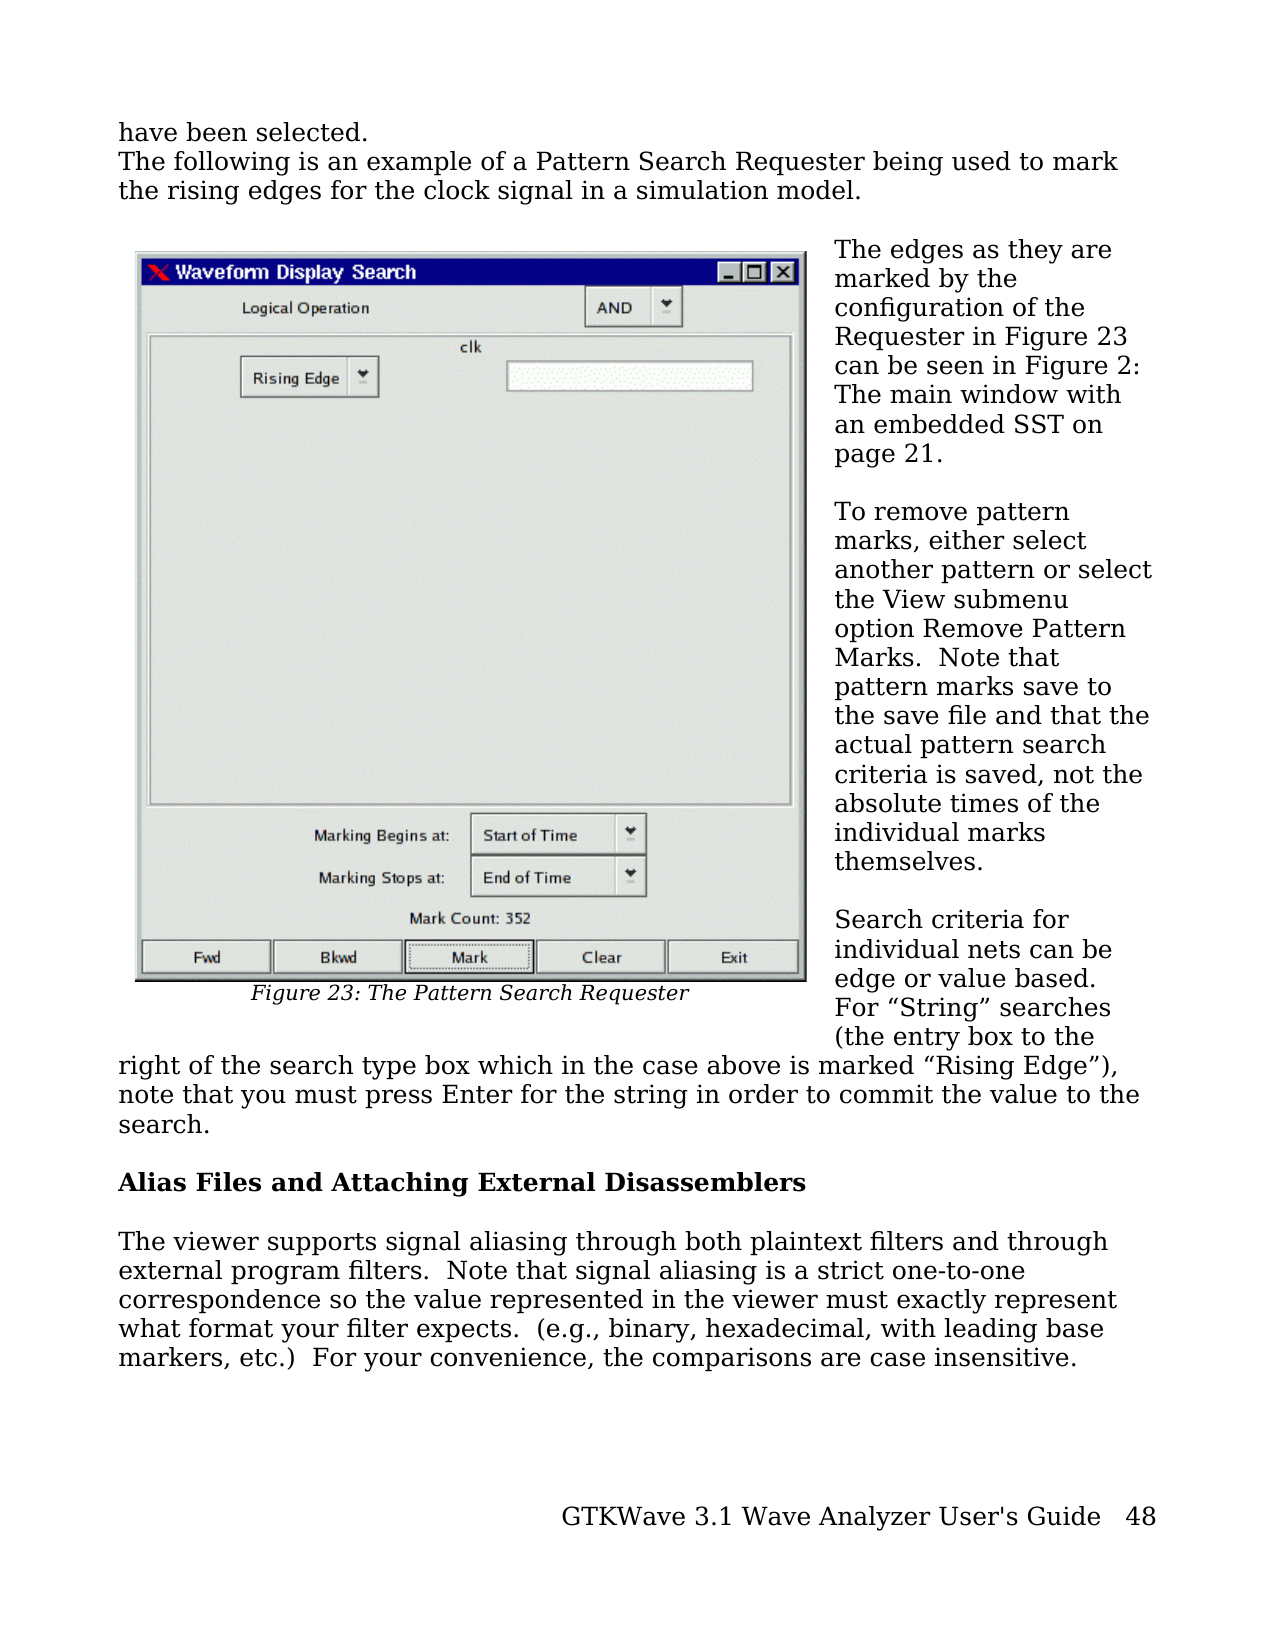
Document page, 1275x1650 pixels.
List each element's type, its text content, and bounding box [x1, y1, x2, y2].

text Search criteria for individual nets can be edge or value based. For “String” searches (the entry box to the right of the search type box which in the case above is marked “Rising Edge”), note that you must press Enter for the string in order to commit the value to the search. [118, 906, 1157, 1139]
text have been selected. [118, 118, 1157, 147]
text Figure 23: The Pattern Search Requester [134, 982, 806, 1005]
text The following is an example of a Pattern Search Requester being used to mark the rising edges for the clock signal in a simulation model. [118, 147, 1157, 206]
text The edges as they are marked by the configuration of the Requester in Figure 23 can be seen in Figure 2: The main window with an embedded SST on page 20. [118, 235, 1157, 1034]
picture [134, 251, 807, 982]
text Alias Files and Attaching External Disassemblers [118, 1168, 1157, 1197]
text The viewer supports signal aliasing through both plaintext filters and through external program filters. Note that signal aliasing is a strict one-to-one correspondence so the value represented in the viewer must exactly represent what format your filter expects. (e.g., binary, hexadecimal, with leading base markers, etc.) For your convenience, the comparisons are case insensitive. [118, 1227, 1157, 1373]
text To remove pattern marks, either select another pattern or select the View submenu option Remove Pattern Marks. Note that pattern marks save to the save file and that the actual pattern search criteria is saved, not the absolute times of the individual marks themselves. [822, 497, 1157, 876]
